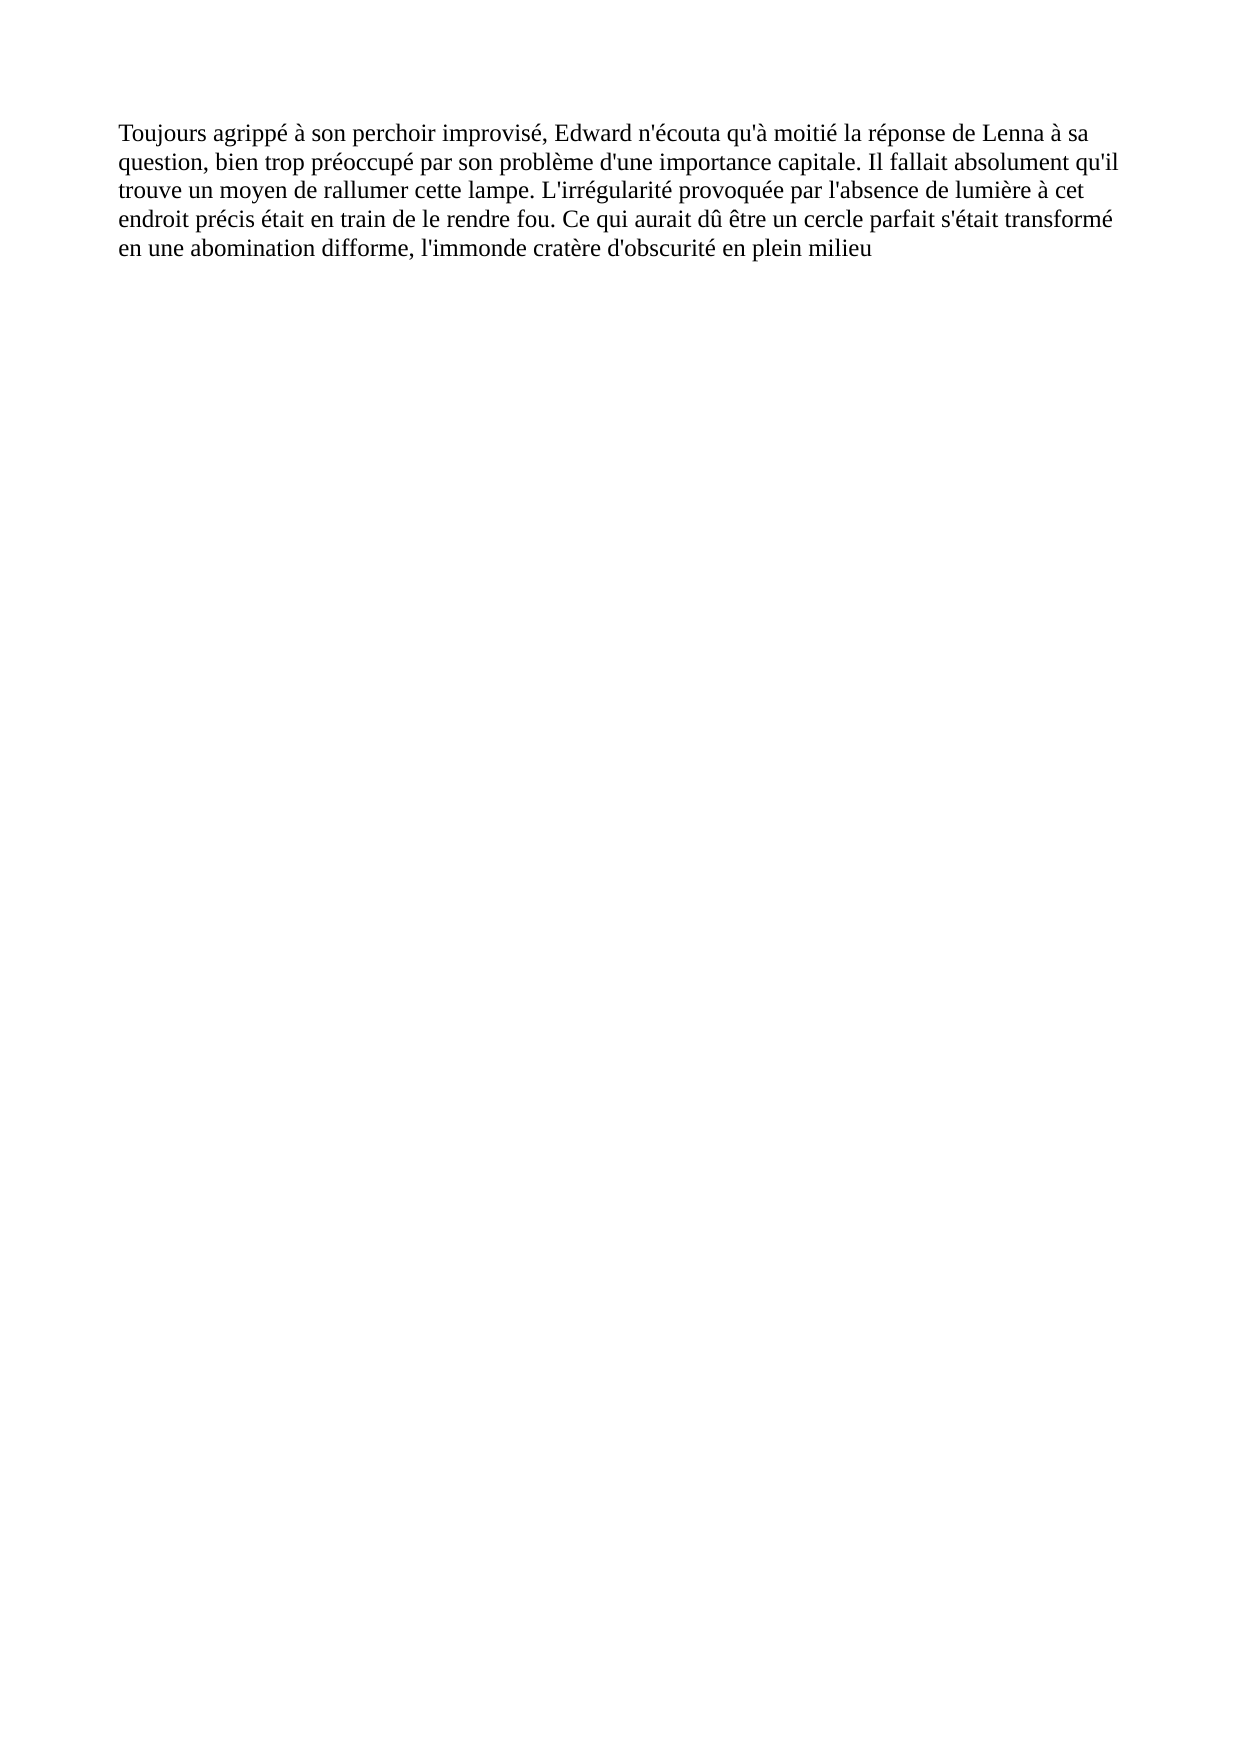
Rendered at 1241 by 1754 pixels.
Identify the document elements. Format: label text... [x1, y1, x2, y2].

text Toujours agrippé à son perchoir improvisé, Edward n'écouta qu'à moitié la réponse de Lenna à sa question, bien trop préoccupé par son problème d'une importance capitale. Il fallait absolument qu'il trouve un moyen de rallumer cette lampe. L'irrégularité provoquée par l'absence de lumière à cet endroit précis était en train de le rendre fou. Ce qui aurait dû être un cercle parfait s'était transformé en une abomination difforme, l'immonde cratère d'obscurité en plein milieu [118, 118, 1122, 262]
